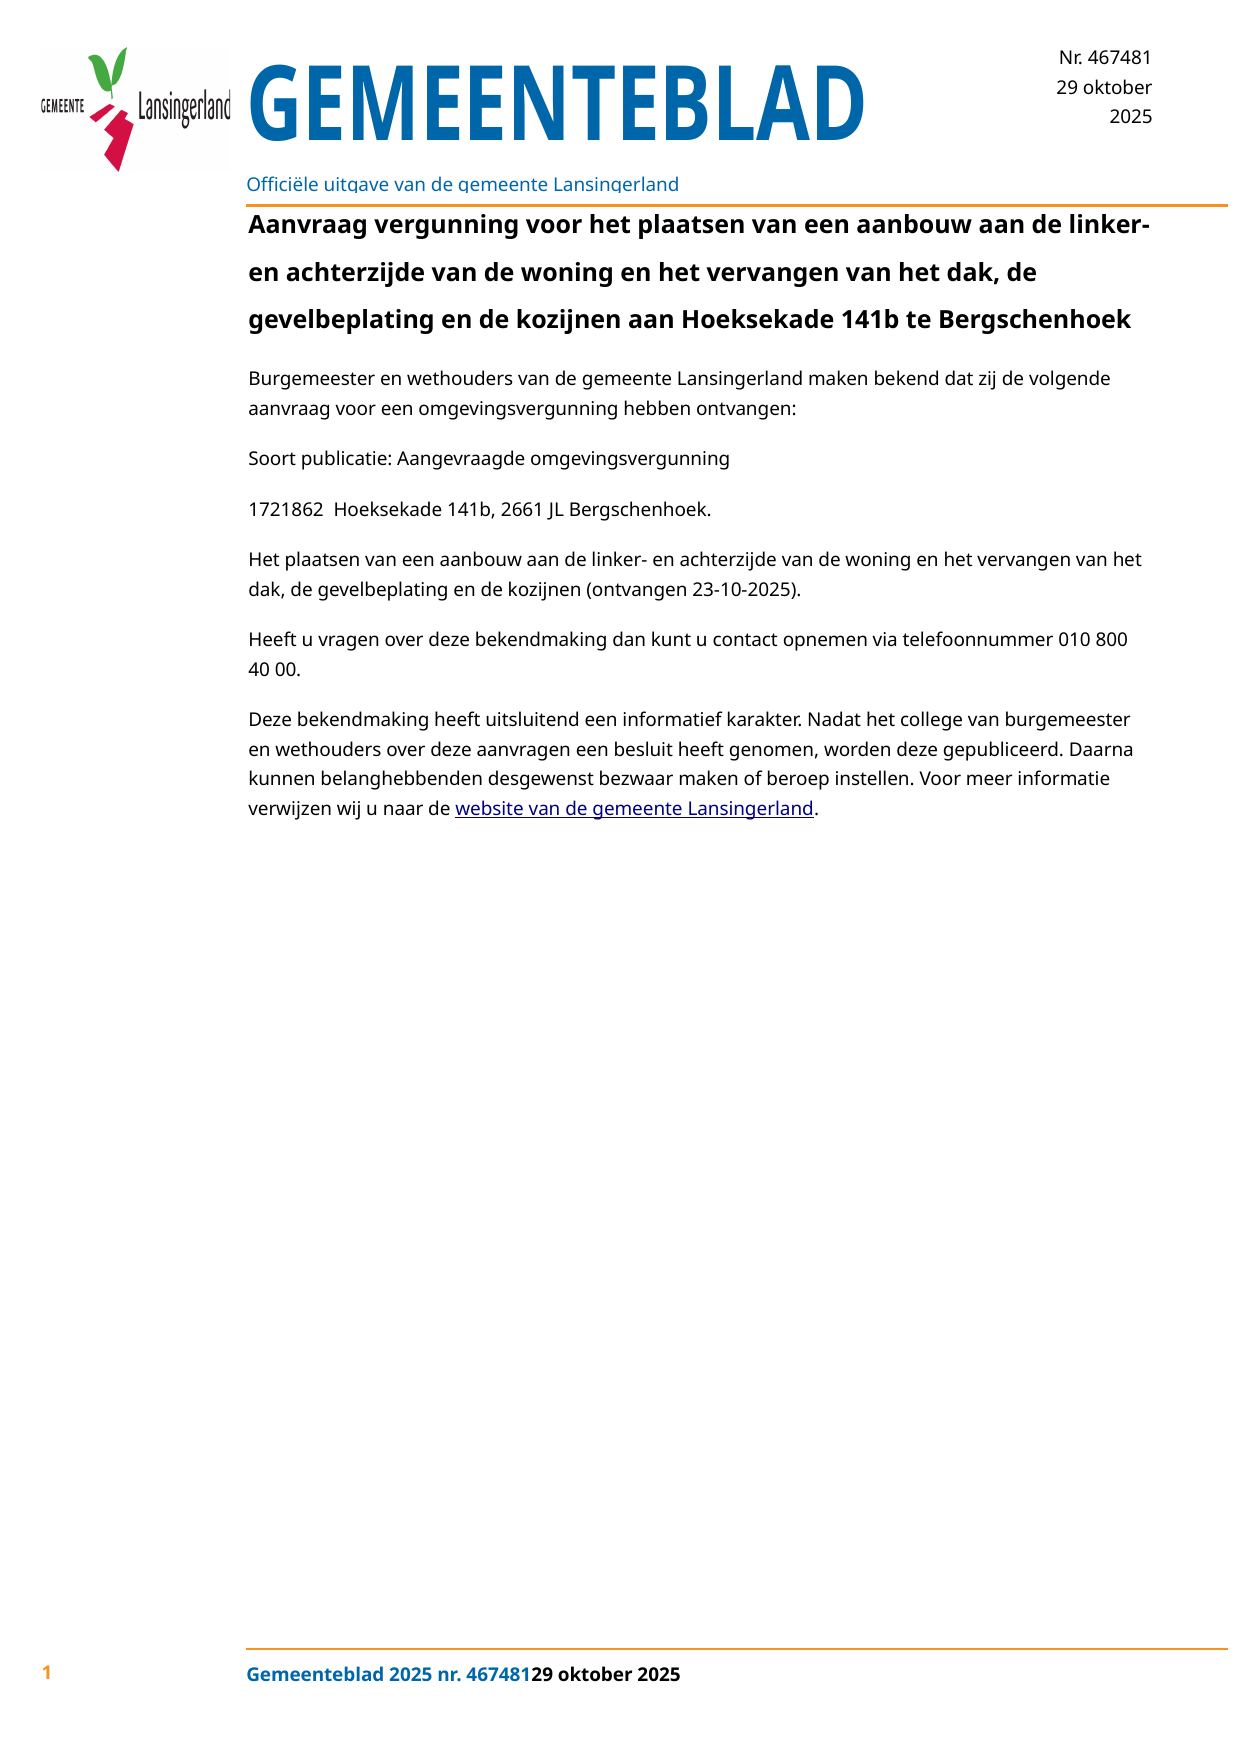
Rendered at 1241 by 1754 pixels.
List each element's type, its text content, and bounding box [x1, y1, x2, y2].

text Soort publicatie: Aangevraagde omgevingsvergunning [248, 446, 1152, 471]
picture [41, 47, 231, 172]
text 1721862 Hoeksekade 141b, 2661 JL Bergschenhoek. [248, 496, 1152, 522]
text Deze bekendmaking heeft uitsluitend een informatief karakter. Nadat het college van burgemeester en wethouders over deze aanvragen een besluit heeft genomen, worden deze gepubliceerd. Daarna kunnen belanghebbenden desgewenst bezwaar maken of beroep instellen. Voor meer informatie verwijzen wij u naar de website van de gemeente Lansingerland. [248, 706, 1152, 821]
text Aanvraag vergunning voor het plaatsen van een aanbouw aan de linker- en achterzijde van de woning en het vervangen van het dak, de gevelbeplating en de kozijnen aan Hoeksekade 141b te Bergschenhoek [248, 207, 1152, 336]
text Heeft u vragen over deze bekendmaking dan kunt u contact opnemen via telefoonnummer 010 800 40 00. [248, 626, 1152, 682]
text Het plaatsen van een aanbouw aan de linker- en achterzijde van de woning en het vervangen van het dak, de gevelbeplating en de kozijnen (ontvangen 23-10-2025). [248, 546, 1152, 602]
text Burgemeester en wethouders van de gemeente Lansingerland maken bekend dat zij de volgende aanvraag voor een omgevingsvergunning hebben ontvangen: [248, 366, 1152, 421]
